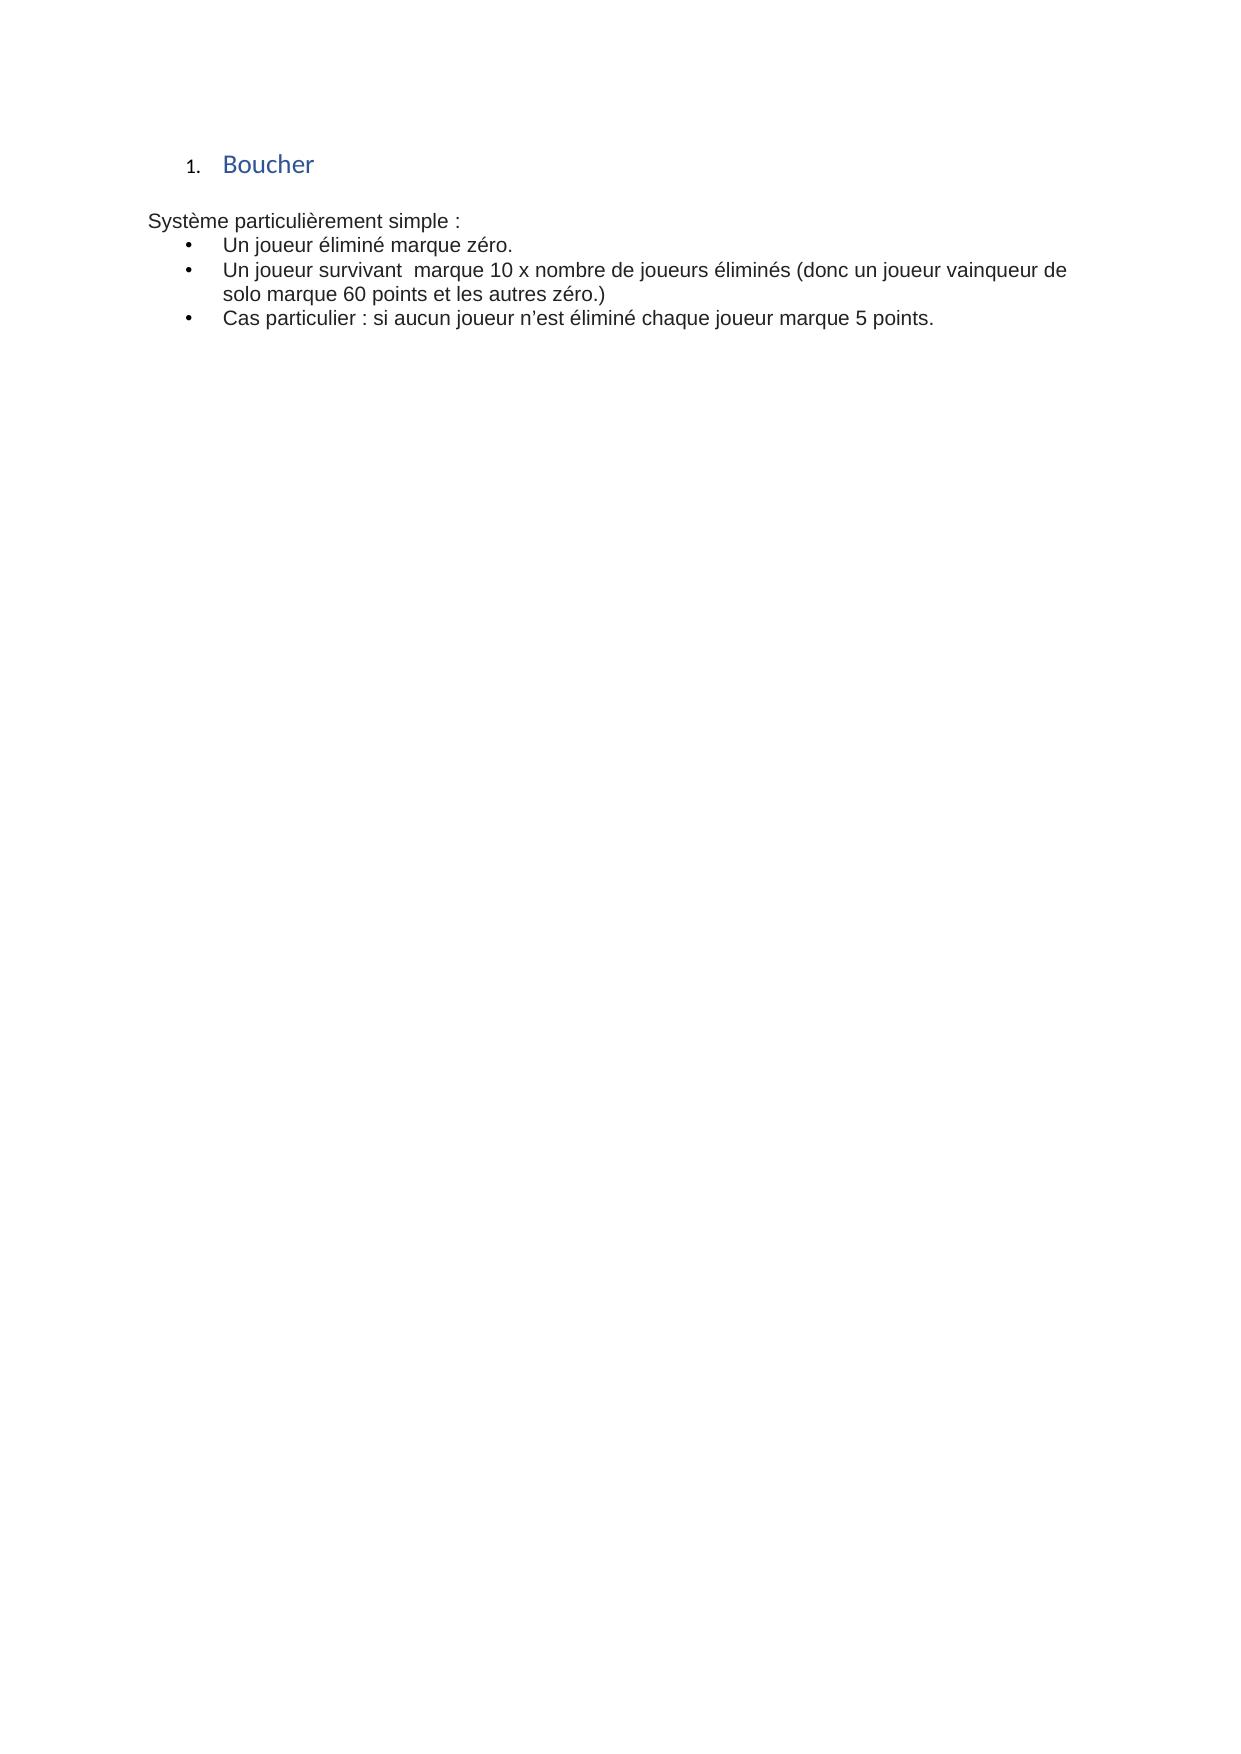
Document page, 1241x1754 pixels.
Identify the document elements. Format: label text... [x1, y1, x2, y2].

list Un joueur survivant marque 10 x nombre de joueurs éliminés (donc un joueur vainqueur de solo marque 60 points et les autres zéro.) [185, 257, 1093, 305]
list Un joueur éliminé marque zéro. [185, 233, 1093, 257]
list Boucher [185, 148, 1093, 181]
list Cas particulier : si aucun joueur n’est éliminé chaque joueur marque 5 points. [185, 305, 1093, 329]
text Système particulièrement simple : [148, 209, 1093, 233]
